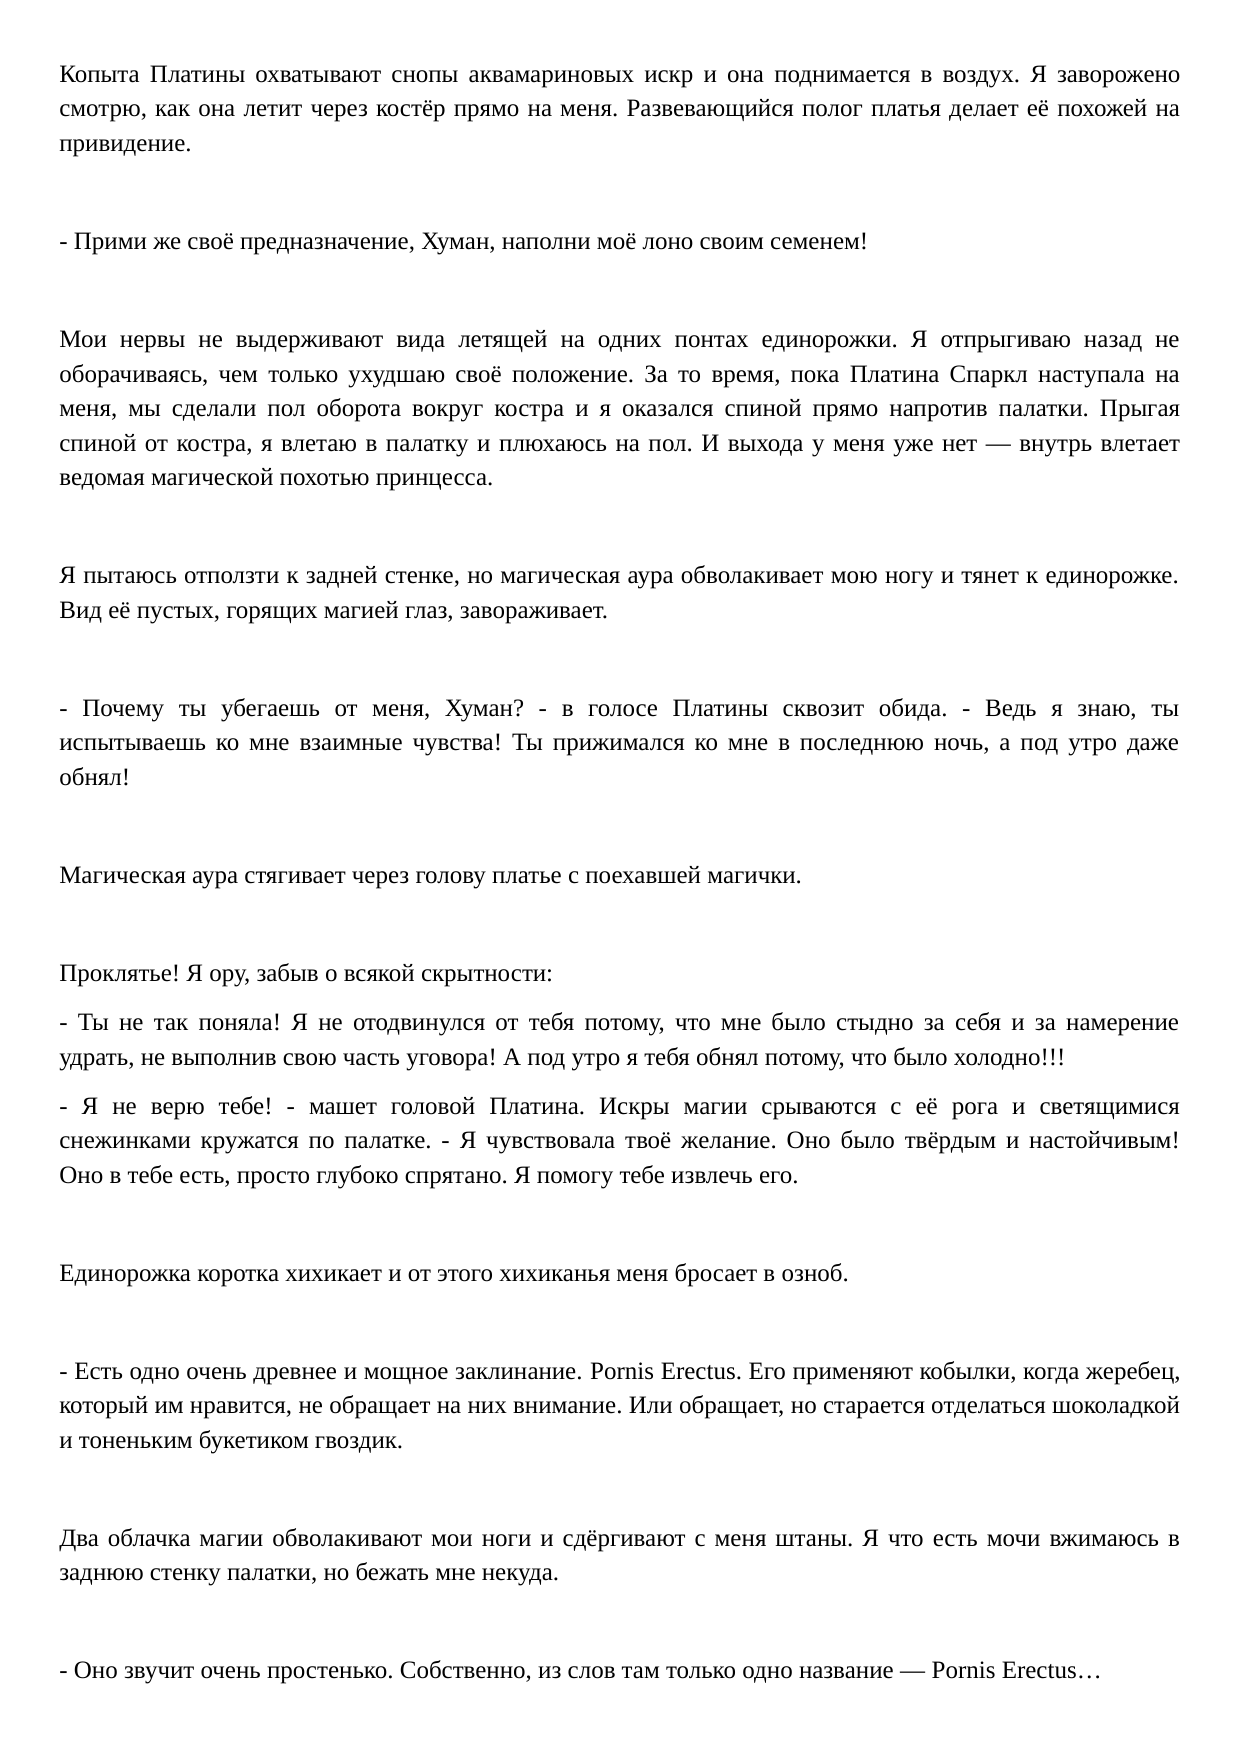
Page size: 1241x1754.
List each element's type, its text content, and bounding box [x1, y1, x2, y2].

text - Прими же своё предназначение, Хуман, наполни моё лоно своим семенем! [59, 226, 1181, 255]
text Единорожка коротка хихикает и от этого хихиканья меня бросает в озноб. [59, 1258, 1181, 1287]
text Два облачка магии обволакивают мои ноги и сдёргивают с меня штаны. Я что есть мочи вжимаюсь в заднюю стенку палатки, но бежать мне некуда. [59, 1523, 1181, 1586]
text Я пытаюсь отползти к задней стенке, но магическая аура обволакивает мою ногу и тянет к единорожке. Вид её пустых, горящих магией глаз, завораживает. [59, 560, 1181, 623]
text Магическая аура стягивает через голову платье с поехавшей магички. [59, 860, 1181, 889]
text - Почему ты убегаешь от меня, Хуман? - в голосе Платины сквозит обида. - Ведь я знаю, ты испытываешь ко мне взаимные чувства! Ты прижимался ко мне в последнюю ночь, а под утро даже обнял! [59, 693, 1181, 791]
text - Есть одно очень древнее и мощное заклинание. Pornis Erectus. Его применяют кобылки, когда жеребец, который им нравится, не обращает на них внимание. Или обращает, но старается отделаться шоколадкой и тоненьким букетиком гвоздик. [59, 1356, 1181, 1454]
text - Я не верю тебе! - машет головой Платина. Искры магии срываются с её рога и светящимися снежинками кружатся по палатке. - Я чувствовала твоё желание. Оно было твёрдым и настойчивым! Оно в тебе есть, просто глубоко спрятано. Я помогу тебе извлечь его. [59, 1091, 1181, 1188]
text Копыта Платины охватывают снопы аквамариновых искр и она поднимается в воздух. Я заворожено смотрю, как она летит через костёр прямо на меня. Развевающийся полог платья делает её похожей на привидение. [59, 59, 1181, 157]
text Мои нервы не выдерживают вида летящей на одних понтах единорожки. Я отпрыгиваю назад не оборачиваясь, чем только ухудшаю своё положение. За то время, пока Платина Спаркл наступала на меня, мы сделали пол оборота вокруг костра и я оказался спиной прямо напротив палатки. Прыгая спиной от костра, я влетаю в палатку и плюхаюсь на пол. И выхода у меня уже нет — внутрь влетает ведомая магической похотью принцесса. [59, 324, 1181, 491]
text Проклятье! Я ору, забыв о всякой скрытности: [59, 958, 1181, 987]
text - Оно звучит очень простенько. Собственно, из слов там только одно название — Pornis Erectus… [59, 1656, 1181, 1684]
text - Ты не так поняла! Я не отодвинулся от тебя потому, что мне было стыдно за себя и за намерение удрать, не выполнив свою часть уговора! А под утро я тебя обнял потому, что было холодно!!! [59, 1007, 1181, 1070]
